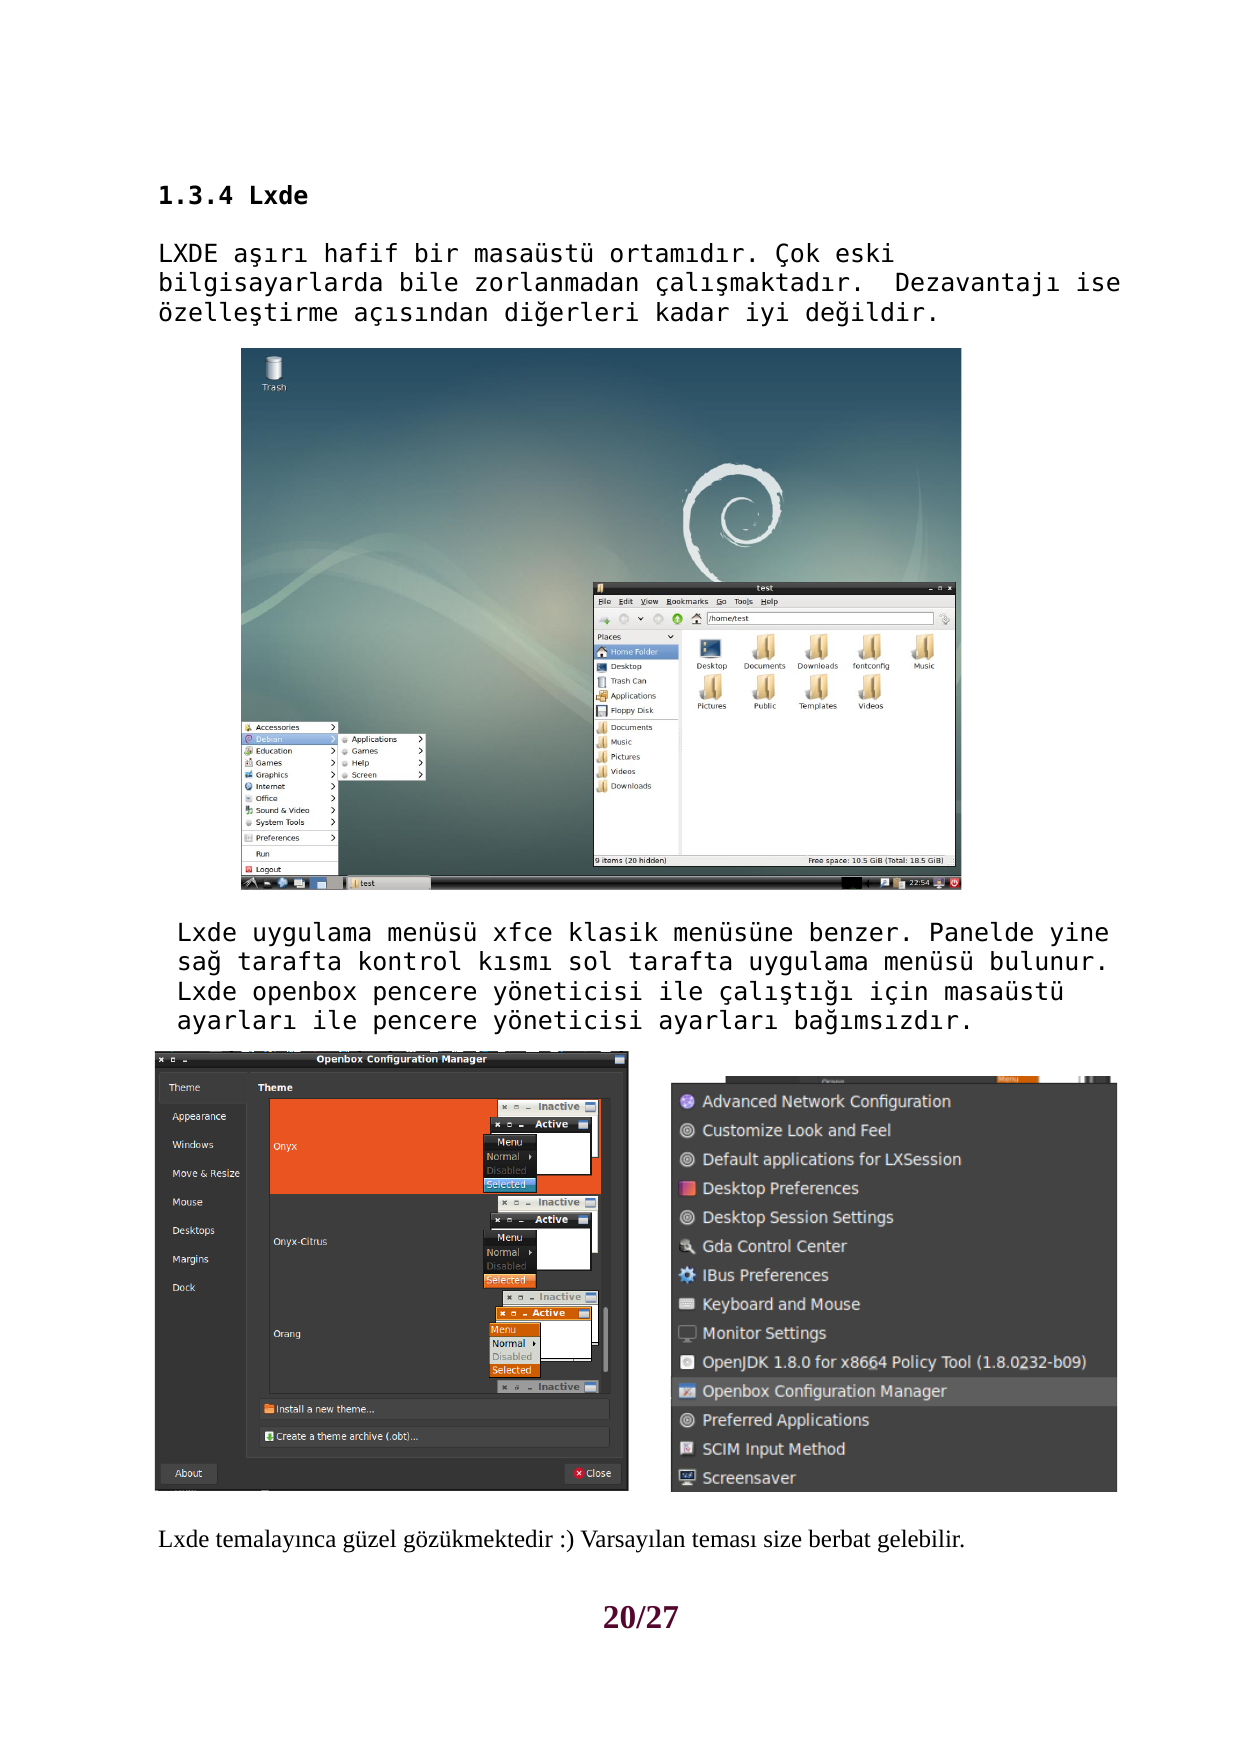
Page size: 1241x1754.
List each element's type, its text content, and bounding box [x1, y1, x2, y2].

picture [154, 1051, 629, 1491]
picture [670, 1076, 1118, 1492]
text 1.3.4 Lxde LXDE aşırı hafif bir masaüstü ortamıdır. Çok eski bilgisayarlarda bile zorlanmadan çalışmaktadır. Dezavantajı ise özelleştirme açısından diğerleri kadar iyi değildir. [158, 181, 1123, 327]
text Lxde uygulama menüsü xfce klasik menüsüne benzer. Panelde yine sağ tarafta kontrol kısmı sol tarafta uygulama menüsü bulunur. Lxde openbox pencere yöneticisi ile çalıştığı için masaüstü ayarları ile pencere yöneticisi ayarları bağımsızdır. [177, 918, 1123, 1035]
picture [241, 348, 962, 890]
text Lxde temalayınca güzel gözükmektedir :) Varsayılan teması size berbat gelebilir. [158, 1524, 1123, 1553]
